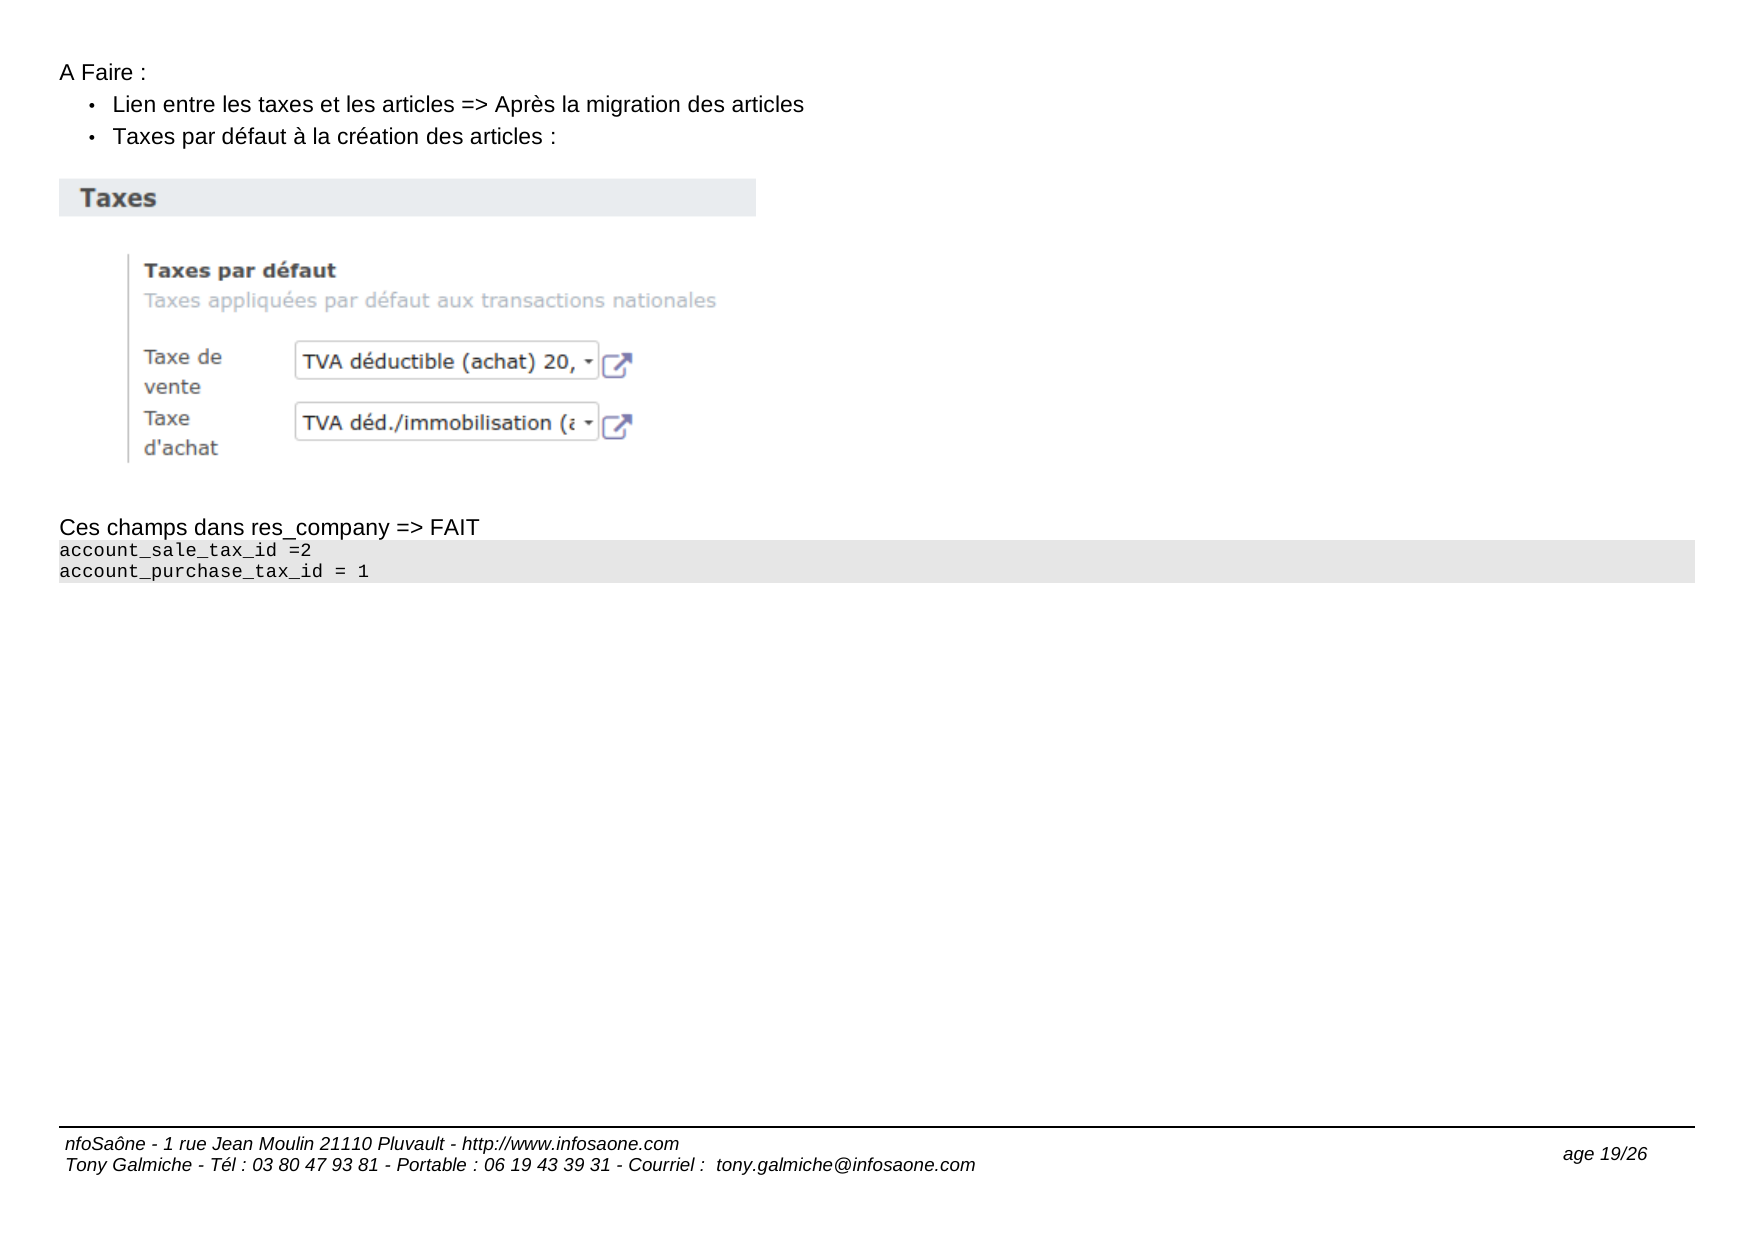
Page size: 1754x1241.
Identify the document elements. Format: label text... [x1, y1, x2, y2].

text account_sale_tax_id =2 [59, 540, 1695, 562]
text account_purchase_tax_id = 1 [59, 562, 1695, 583]
picture [59, 157, 756, 471]
list Taxes par défaut à la création des articles : [88, 123, 1665, 149]
text A Faire : [59, 59, 1695, 85]
list Lien entre les taxes et les articles => Après la migration des articles [88, 91, 1665, 117]
text Ces champs dans res_company => FAIT [59, 514, 1695, 540]
